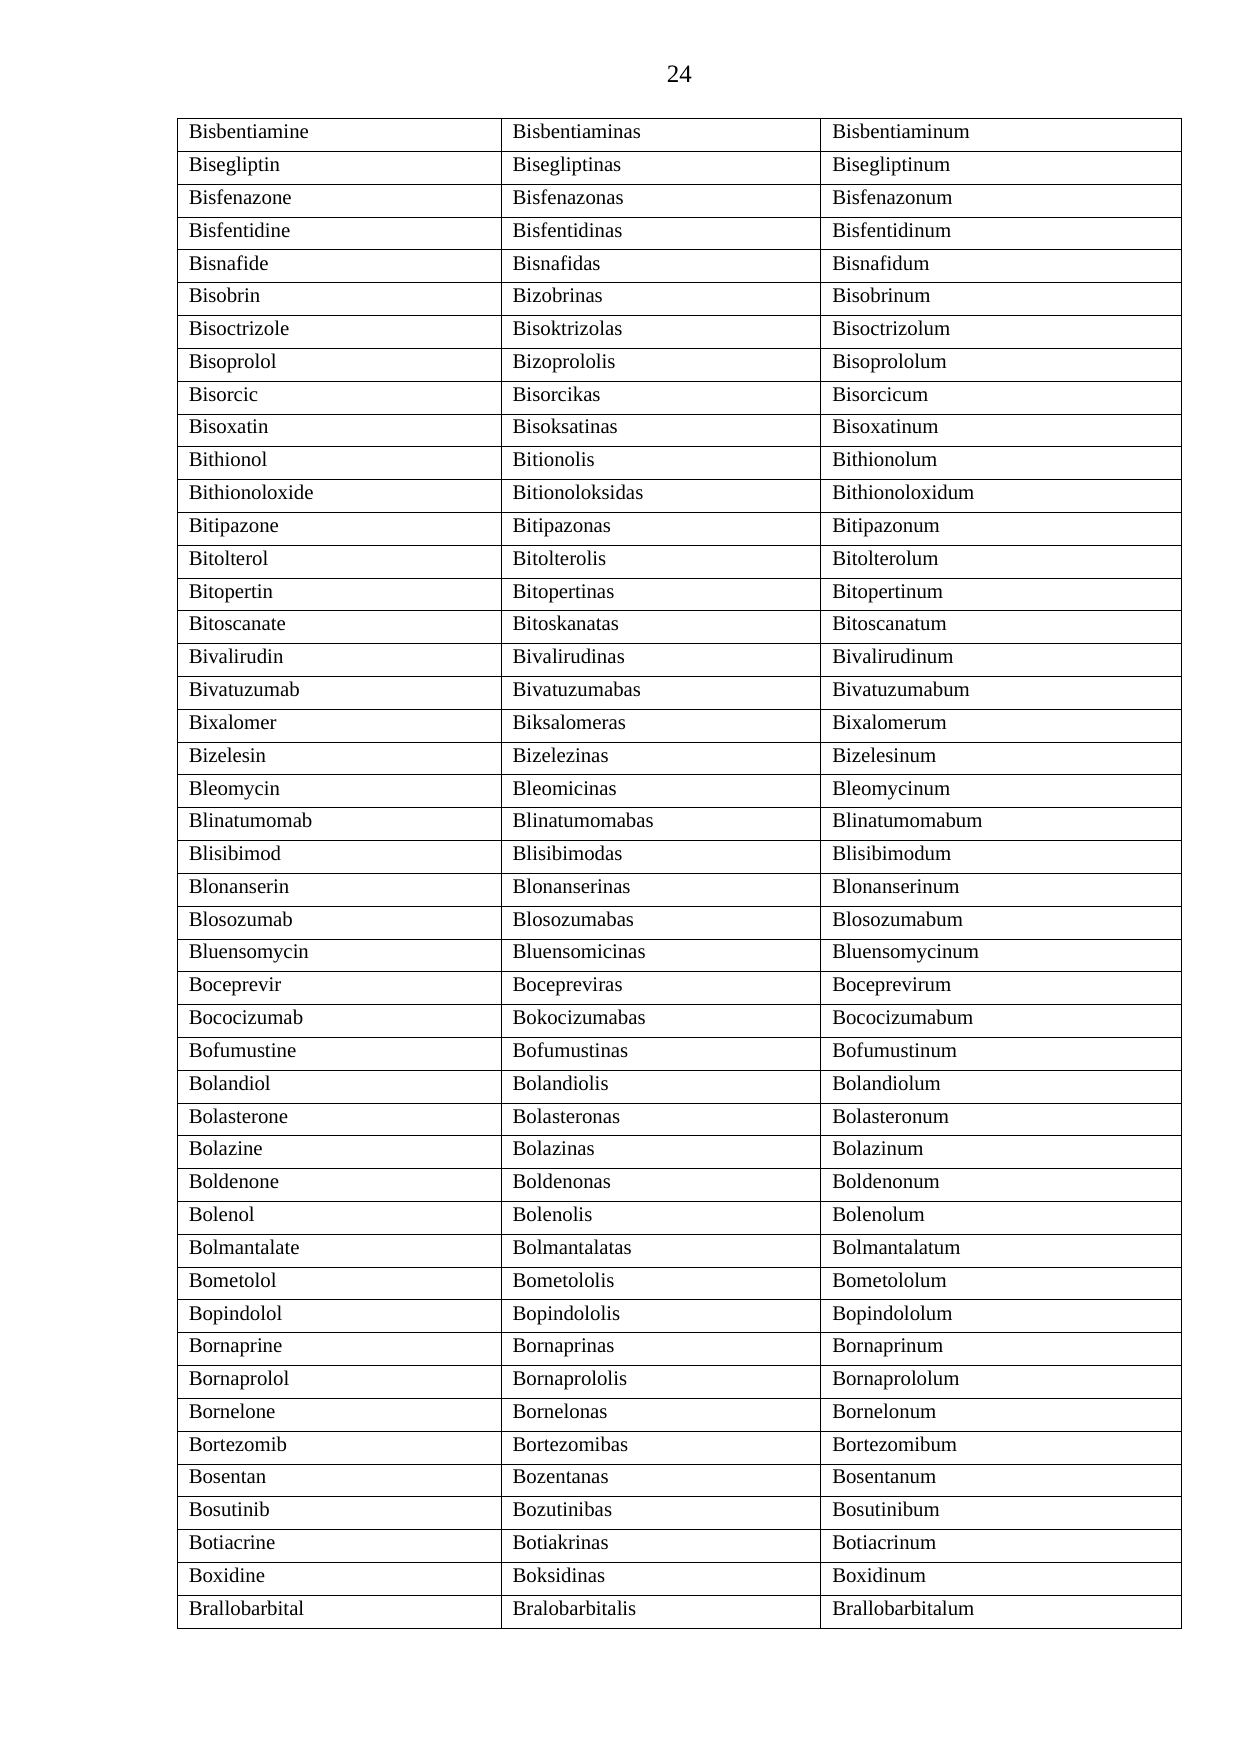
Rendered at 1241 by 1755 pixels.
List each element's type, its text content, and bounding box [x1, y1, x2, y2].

table_cell Botiacrine [178, 1530, 501, 1562]
table_cell Boksidinas [502, 1563, 820, 1595]
table_cell Bisobrin [178, 283, 501, 315]
table_cell Bisegliptinas [502, 152, 820, 184]
table_cell Bolenolum [821, 1202, 1181, 1234]
table_cell Bitolterolis [502, 546, 820, 577]
table_cell Bitopertinas [502, 579, 820, 610]
table_cell Bisfenazonas [502, 185, 820, 217]
table_cell Bornaprololis [502, 1366, 820, 1398]
table_cell Bitionoloksidas [502, 480, 820, 512]
table_cell Bisoprolol [178, 349, 501, 381]
table_cell Bleomicinas [502, 775, 820, 807]
table_cell Blosozumabas [502, 907, 820, 938]
table_cell Bisoxatinum [821, 415, 1181, 446]
table_cell Boxidine [178, 1563, 501, 1595]
table_cell Blinatumomabas [502, 808, 820, 840]
table_cell Bitoscanatum [821, 611, 1181, 643]
table_cell Bixalomer [178, 710, 501, 742]
table_cell Botiacrinum [821, 1530, 1181, 1562]
table_cell Bolasterone [178, 1104, 501, 1135]
table_cell Bisbentiaminum [821, 119, 1181, 151]
table_cell Bozentanas [502, 1465, 820, 1496]
table_cell Brallobarbitalum [821, 1596, 1181, 1627]
table_cell Bizelesinum [821, 743, 1181, 774]
table_cell Bithionolum [821, 447, 1181, 479]
table_cell Bisfenazonum [821, 185, 1181, 217]
table_cell Bisfentidinum [821, 218, 1181, 249]
table_cell Bococizumabum [821, 1005, 1181, 1037]
table_cell Bisnafidum [821, 250, 1181, 282]
table_cell Bisfentidine [178, 218, 501, 249]
table_cell Bisobrinum [821, 283, 1181, 315]
table_cell Boldenonas [502, 1169, 820, 1201]
table_cell Bopindolol [178, 1300, 501, 1332]
table_cell Bofumustinas [502, 1038, 820, 1070]
table_cell Bornaprinas [502, 1333, 820, 1365]
table_cell Bizobrinas [502, 283, 820, 315]
table_cell Boceprevir [178, 972, 501, 1004]
table_cell Bolazinum [821, 1136, 1181, 1168]
table_cell Bluensomycinum [821, 940, 1181, 971]
table_cell Bisoxatin [178, 415, 501, 446]
table_cell Bitipazonas [502, 513, 820, 545]
table_cell Bocepreviras [502, 972, 820, 1004]
table_cell Blosozumabum [821, 907, 1181, 938]
table_cell Bitoscanate [178, 611, 501, 643]
table_cell Boldenone [178, 1169, 501, 1201]
table_cell Bisoprololum [821, 349, 1181, 381]
table_cell Bitipazone [178, 513, 501, 545]
table_cell Blonanserinas [502, 874, 820, 906]
table_cell Blisibimod [178, 841, 501, 873]
table_cell Bisoktrizolas [502, 316, 820, 348]
table_cell Bleomycinum [821, 775, 1181, 807]
table_cell Bortezomibum [821, 1432, 1181, 1463]
table_cell Bisnafidas [502, 250, 820, 282]
table_cell Boxidinum [821, 1563, 1181, 1595]
table_cell Bornaprololum [821, 1366, 1181, 1398]
table_cell Bosentan [178, 1465, 501, 1496]
table_cell Botiakrinas [502, 1530, 820, 1562]
table_cell Bisoctrizolum [821, 316, 1181, 348]
table_cell Bolenolis [502, 1202, 820, 1234]
table_cell Bozutinibas [502, 1497, 820, 1529]
table_cell Bisegliptin [178, 152, 501, 184]
table_cell Bolandiol [178, 1071, 501, 1102]
table_cell Bosutinibum [821, 1497, 1181, 1529]
table_cell Bisfentidinas [502, 218, 820, 249]
table_cell Bivalirudin [178, 644, 501, 676]
table_cell Bizelesin [178, 743, 501, 774]
table_cell Blisibimodum [821, 841, 1181, 873]
table_cell Blosozumab [178, 907, 501, 938]
table_cell Bitipazonum [821, 513, 1181, 545]
table_cell Bisorcikas [502, 382, 820, 413]
table_cell Bofumustinum [821, 1038, 1181, 1070]
table_cell Bornaprinum [821, 1333, 1181, 1365]
table_cell Bolasteronum [821, 1104, 1181, 1135]
table_cell Bixalomerum [821, 710, 1181, 742]
table_cell Bococizumab [178, 1005, 501, 1037]
table_cell Bitionolis [502, 447, 820, 479]
table_cell Bopindololum [821, 1300, 1181, 1332]
table_cell Bolenol [178, 1202, 501, 1234]
table_cell Bosutinib [178, 1497, 501, 1529]
table_cell Bisbentiamine [178, 119, 501, 151]
table_cell Bosentanum [821, 1465, 1181, 1496]
table_cell Bithionol [178, 447, 501, 479]
table_cell Bitopertin [178, 579, 501, 610]
table_cell Bolmantalatas [502, 1235, 820, 1267]
table_cell Bisbentiaminas [502, 119, 820, 151]
table_cell Bivatuzumabas [502, 677, 820, 709]
table_cell Bolazinas [502, 1136, 820, 1168]
table_cell Bolazine [178, 1136, 501, 1168]
table_cell Bometololum [821, 1268, 1181, 1299]
table_cell Bivalirudinum [821, 644, 1181, 676]
table_cell Bisfenazone [178, 185, 501, 217]
table_cell Blonanserin [178, 874, 501, 906]
table_cell Bornelonum [821, 1399, 1181, 1431]
table_cell Bitopertinum [821, 579, 1181, 610]
table_cell Biksalomeras [502, 710, 820, 742]
table_cell Bizelezinas [502, 743, 820, 774]
table_cell Bometolol [178, 1268, 501, 1299]
table_cell Bolmantalate [178, 1235, 501, 1267]
table_cell Bisorcicum [821, 382, 1181, 413]
table_cell Bometololis [502, 1268, 820, 1299]
table_cell Bornaprolol [178, 1366, 501, 1398]
table_cell Bitoskanatas [502, 611, 820, 643]
table_cell Bivatuzumab [178, 677, 501, 709]
table_cell Bisoksatinas [502, 415, 820, 446]
table_cell Bisnafide [178, 250, 501, 282]
table_cell Bornelone [178, 1399, 501, 1431]
table_cell Bisoctrizole [178, 316, 501, 348]
table_cell Bitolterol [178, 546, 501, 577]
table_cell Bolandiolis [502, 1071, 820, 1102]
table_cell Blinatumomab [178, 808, 501, 840]
table_cell Bleomycin [178, 775, 501, 807]
table_cell Bortezomibas [502, 1432, 820, 1463]
table_cell Bortezomib [178, 1432, 501, 1463]
table_cell Boldenonum [821, 1169, 1181, 1201]
table_cell Bithionoloxidum [821, 480, 1181, 512]
table_cell Bopindololis [502, 1300, 820, 1332]
table_cell Bisorcic [178, 382, 501, 413]
table_cell Bitolterolum [821, 546, 1181, 577]
table_cell Bluensomicinas [502, 940, 820, 971]
table_cell Boceprevirum [821, 972, 1181, 1004]
table_cell Blisibimodas [502, 841, 820, 873]
table_cell Blonanserinum [821, 874, 1181, 906]
table_cell Bolandiolum [821, 1071, 1181, 1102]
table_cell Bornelonas [502, 1399, 820, 1431]
table_cell Bornaprine [178, 1333, 501, 1365]
table_cell Bralobarbitalis [502, 1596, 820, 1627]
table_cell Bisegliptinum [821, 152, 1181, 184]
table_cell Bizoprololis [502, 349, 820, 381]
table_cell Bolasteronas [502, 1104, 820, 1135]
table_cell Blinatumomabum [821, 808, 1181, 840]
table_cell Bivalirudinas [502, 644, 820, 676]
table_cell Brallobarbital [178, 1596, 501, 1627]
table_cell Bluensomycin [178, 940, 501, 971]
table_cell Bokocizumabas [502, 1005, 820, 1037]
table_cell Bivatuzumabum [821, 677, 1181, 709]
table_cell Bolmantalatum [821, 1235, 1181, 1267]
table_cell Bithionoloxide [178, 480, 501, 512]
table_cell Bofumustine [178, 1038, 501, 1070]
